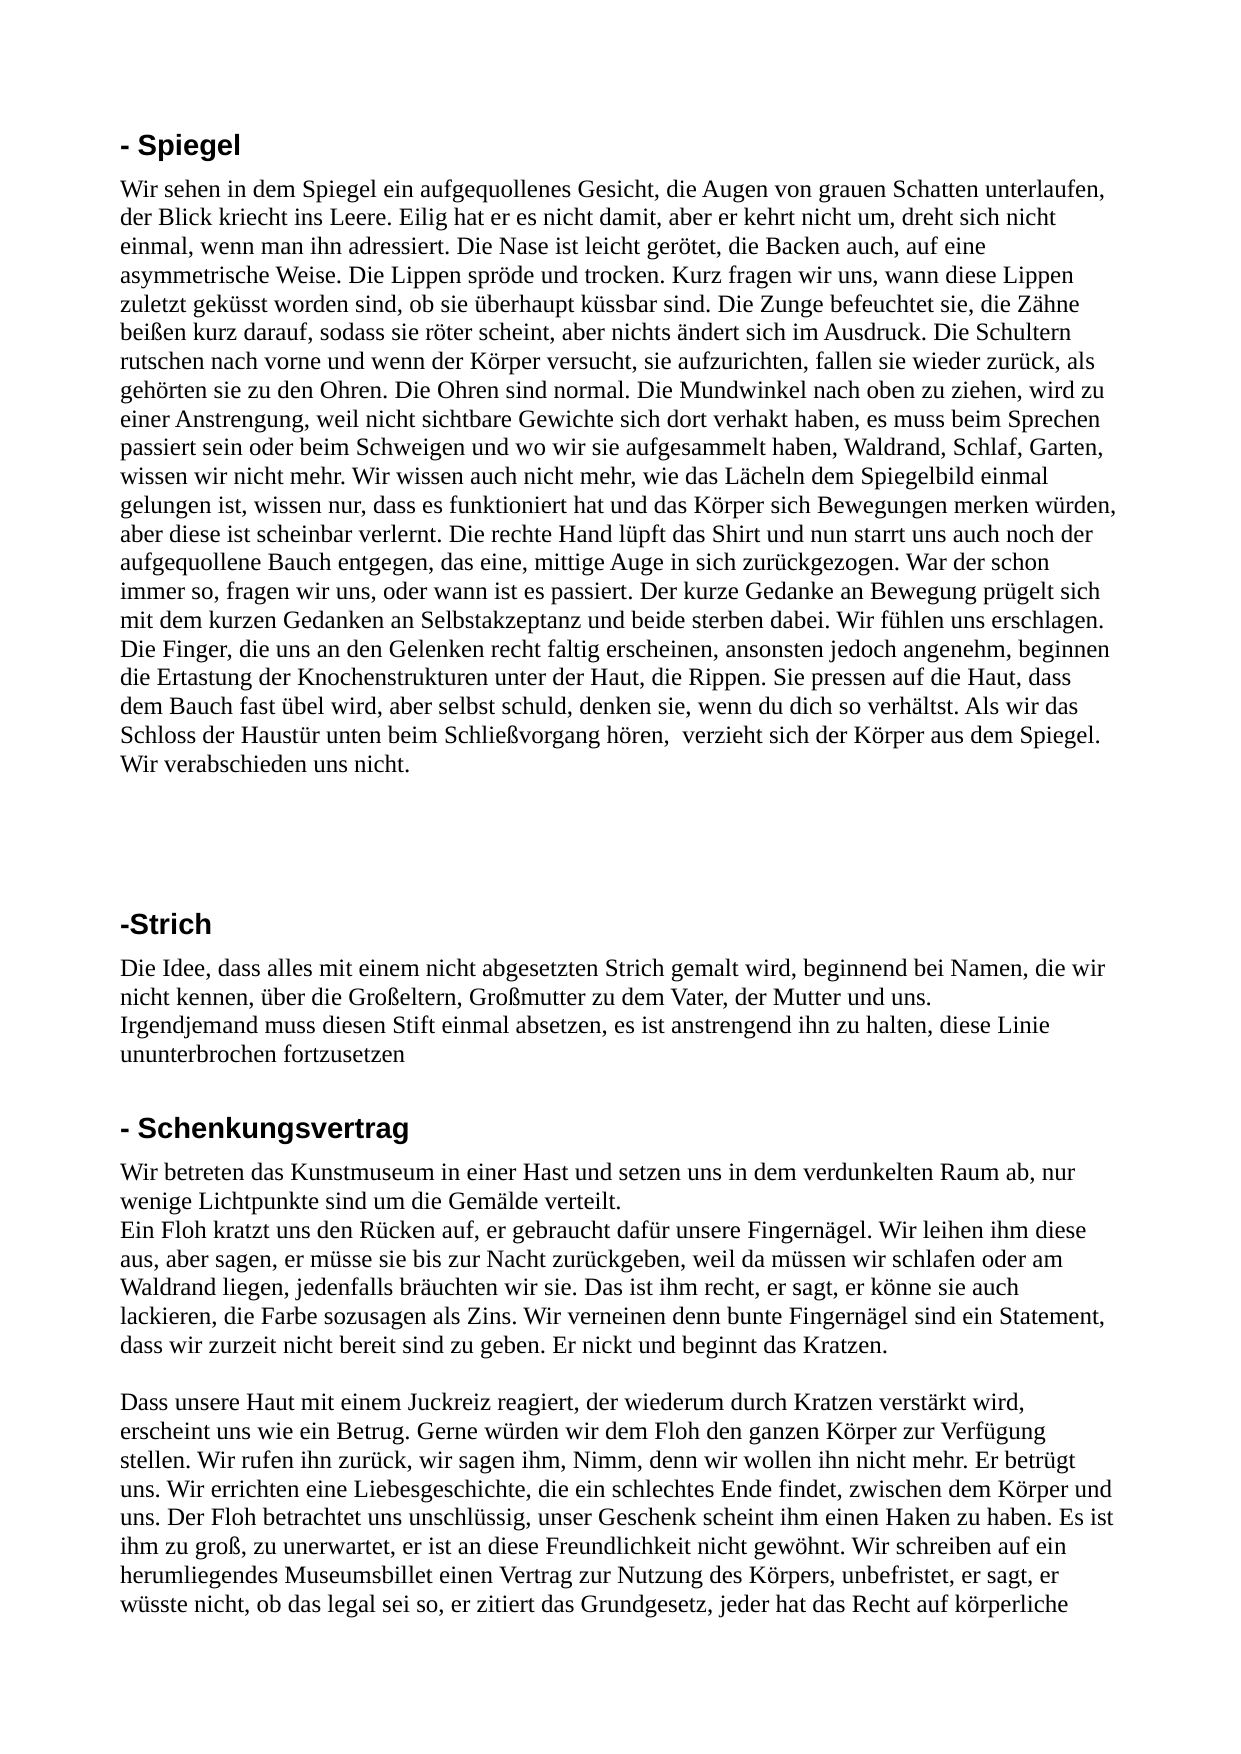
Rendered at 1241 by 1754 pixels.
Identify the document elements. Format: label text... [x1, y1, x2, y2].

subtitle -Strich [120, 907, 1117, 941]
subtitle - Schenkungsvertrag [120, 1111, 1117, 1145]
text Irgendjemand muss diesen Stift einmal absetzen, es ist anstrengend ihn zu halten, diese Linie ununterbrochen fortzusetzen [120, 1011, 1117, 1068]
subtitle - Spiegel [120, 128, 1117, 161]
text Die Idee, dass alles mit einem nicht abgesetzten Strich gemalt wird, beginnend bei Namen, die wir nicht kennen, über die Großeltern, Großmutter zu dem Vater, der Mutter und uns. [120, 953, 1117, 1011]
text Ein Floh kratzt uns den Rücken auf, er gebraucht dafür unsere Fingernägel. Wir leihen ihm diese aus, aber sagen, er müsse sie bis zur Nacht zurückgeben, weil da müssen wir schlafen oder am Waldrand liegen, jedenfalls bräuchten wir sie. Das ist ihm recht, er sagt, er könne sie auch lackieren, die Farbe sozusagen als Zins. Wir verneinen denn bunte Fingernägel sind ein Statement, dass wir zurzeit nicht bereit sind zu geben. Er nickt und beginnt das Kratzen. [120, 1215, 1117, 1359]
text Wir sehen in dem Spiegel ein aufgequollenes Gesicht, die Augen von grauen Schatten unterlaufen, der Blick kriecht ins Leere. Eilig hat er es nicht damit, aber er kehrt nicht um, dreht sich nicht einmal, wenn man ihn adressiert. Die Nase ist leicht gerötet, die Backen auch, auf eine asymmetrische Weise. Die Lippen spröde und trocken. Kurz fragen wir uns, wann diese Lippen zuletzt geküsst worden sind, ob sie überhaupt küssbar sind. Die Zunge befeuchtet sie, die Zähne beißen kurz darauf, sodass sie röter scheint, aber nichts ändert sich im Ausdruck. Die Schultern rutschen nach vorne und wenn der Körper versucht, sie aufzurichten, fallen sie wieder zurück, als gehörten sie zu den Ohren. Die Ohren sind normal. Die Mundwinkel nach oben zu ziehen, wird zu einer Anstrengung, weil nicht sichtbare Gewichte sich dort verhakt haben, es muss beim Sprechen passiert sein oder beim Schweigen und wo wir sie aufgesammelt haben, Waldrand, Schlaf, Garten, wissen wir nicht mehr. Wir wissen auch nicht mehr, wie das Lächeln dem Spiegelbild einmal gelungen ist, wissen nur, dass es funktioniert hat und das Körper sich Bewegungen merken würden, aber diese ist scheinbar verlernt. Die rechte Hand lüpft das Shirt und nun starrt uns auch noch der aufgequollene Bauch entgegen, das eine, mittige Auge in sich zurückgezogen. War der schon immer so, fragen wir uns, oder wann ist es passiert. Der kurze Gedanke an Bewegung prügelt sich mit dem kurzen Gedanken an Selbstakzeptanz und beide sterben dabei. Wir fühlen uns erschlagen. Die Finger, die uns an den Gelenken recht faltig erscheinen, ansonsten jedoch angenehm, beginnen die Ertastung der Knochenstrukturen unter der Haut, die Rippen. Sie pressen auf die Haut, dass dem Bauch fast übel wird, aber selbst schuld, denken sie, wenn du dich so verhältst. Als wir das Schloss der Haustür unten beim Schließvorgang hören, verzieht sich der Körper aus dem Spiegel. Wir verabschieden uns nicht. [120, 174, 1117, 777]
text Dass unsere Haut mit einem Juckreiz reagiert, der wiederum durch Kratzen verstärkt wird, erscheint uns wie ein Betrug. Gerne würden wir dem Floh den ganzen Körper zur Verfügung stellen. Wir rufen ihn zurück, wir sagen ihm, Nimm, denn wir wollen ihn nicht mehr. Er betrügt uns. Wir errichten eine Liebesgeschichte, die ein schlechtes Ende findet, zwischen dem Körper und uns. Der Floh betrachtet uns unschlüssig, unser Geschenk scheint ihm einen Haken zu haben. Es ist ihm zu groß, zu unerwartet, er ist an diese Freundlichkeit nicht gewöhnt. Wir schreiben auf ein herumliegendes Museumsbillet einen Vertrag zur Nutzung des Körpers, unbefristet, er sagt, er wüsste nicht, ob das legal sei so, er zitiert das Grundgesetz, jeder hat das Recht auf körperliche [120, 1387, 1117, 1617]
text Wir betreten das Kunstmuseum in einer Hast und setzen uns in dem verdunkelten Raum ab, nur wenige Lichtpunkte sind um die Gemälde verteilt. [120, 1157, 1117, 1215]
